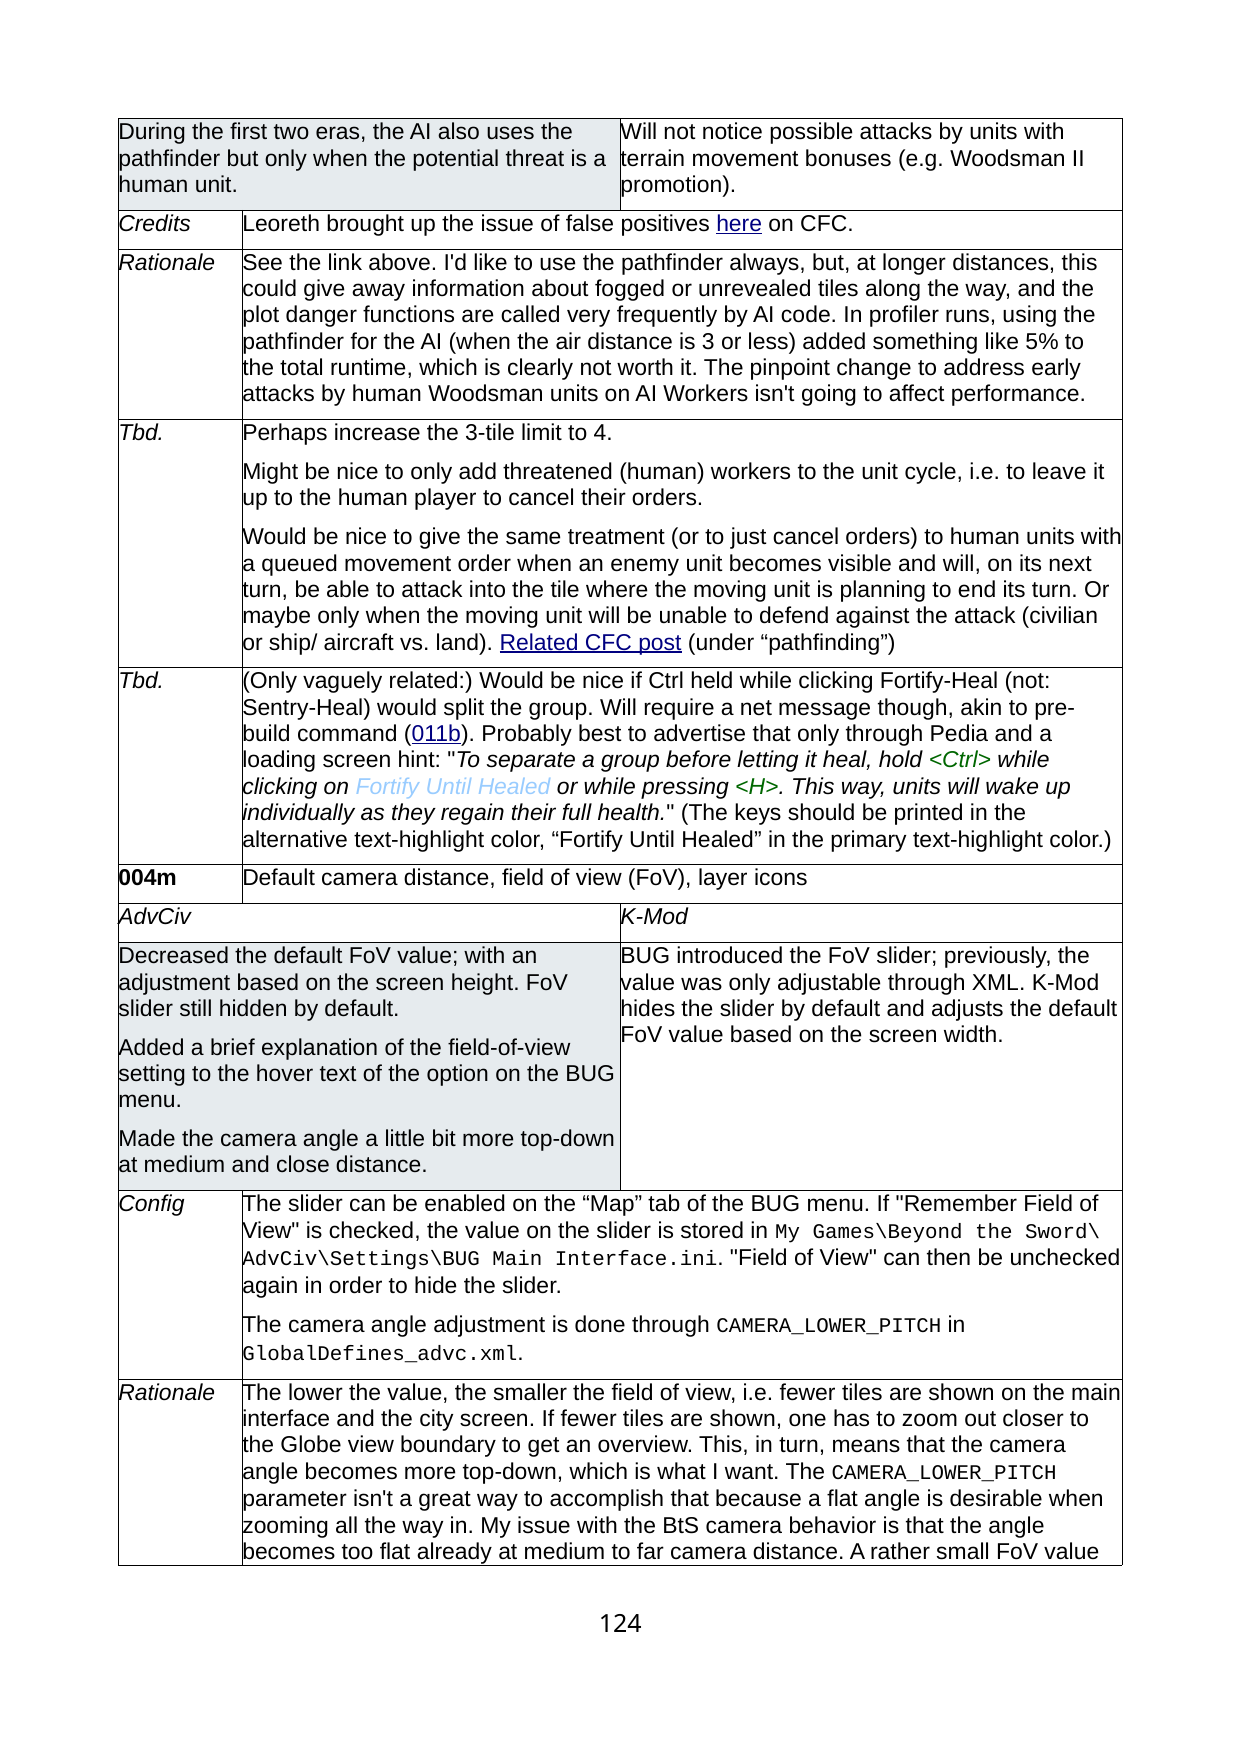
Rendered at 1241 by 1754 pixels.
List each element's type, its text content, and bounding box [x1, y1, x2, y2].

table_cell AdvCiv [119, 904, 620, 942]
table_cell Rationale [119, 1380, 242, 1564]
table_cell Tbd. [119, 420, 242, 667]
table_cell During the first two eras, the AI also uses the pathfinder but only when the potential threat is a human unit. [119, 119, 620, 210]
table_cell Leoreth brought up the issue of false positives here on CFC. [243, 211, 1122, 248]
table_cell Will not notice possible attacks by units with terrain movement bonuses (e.g. Woodsman II promotion). [621, 119, 1122, 210]
table_cell Credits [119, 211, 242, 248]
table_cell Config [119, 1191, 242, 1378]
table_cell Tbd. [119, 668, 242, 864]
table_cell The slider can be enabled on the “Map” tab of the BUG menu. If "Remember Field of View" is checked, the value on the slider is stored in My Games\Beyond the Sword\AdvCiv\Settings\BUG Main Interface.ini. "Field of View" can then be unchecked again in order to hide the slider. The camera angle adjustment is done through CAMERA_LOWER_PITCH in GlobalDefines_advc.xml. [243, 1191, 1122, 1378]
table_cell Perhaps increase the 3-tile limit to 4. Might be nice to only add threatened (human) workers to the unit cycle, i.e. to leave it up to the human player to cancel their orders. Would be nice to give the same treatment (or to just cancel orders) to human units with a queued movement order when an enemy unit becomes visible and will, on its next turn, be able to attack into the tile where the moving unit is planning to end its turn. Or maybe only when the moving unit will be unable to defend against the attack (civilian or ship/ aircraft vs. land). Related CFC post (under “pathfinding”) [243, 420, 1122, 667]
table_cell K-Mod [621, 904, 1122, 942]
table_cell Rationale [119, 250, 242, 419]
table_cell Decreased the default FoV value; with an adjustment based on the screen height. FoV slider still hidden by default. Added a brief explanation of the field-of-view setting to the hover text of the option on the BUG menu. Made the camera angle a little bit more top-down at medium and close distance. [119, 943, 620, 1190]
table_cell BUG introduced the FoV slider; previously, the value was only adjustable through XML. K-Mod hides the slider by default and adjusts the default FoV value based on the screen width. [621, 943, 1122, 1190]
table_cell See the link above. I'd like to use the pathfinder always, but, at longer distances, this could give away information about fogged or unrevealed tiles along the way, and the plot danger functions are called very frequently by AI code. In profiler runs, using the pathfinder for the AI (when the air distance is 3 or less) added something like 5% to the total runtime, which is clearly not worth it. The pinpoint change to address early attacks by human Woodsman units on AI Workers isn't going to affect performance. [243, 250, 1122, 419]
table_cell (Only vaguely related:) Would be nice if Ctrl held while clicking Fortify-Heal (not: Sentry-Heal) would split the group. Will require a net message though, akin to pre-build command (011b). Probably best to advertise that only through Pedia and a loading screen hint: "To separate a group before letting it heal, hold <Ctrl> while clicking on Fortify Until Healed or while pressing <H>. This way, units will wake up individually as they regain their full health." (The keys should be printed in the alternative text-highlight color, “Fortify Until Healed” in the primary text-highlight color.) [243, 668, 1122, 864]
table_cell Default camera distance, field of view (FoV), layer icons [243, 865, 1122, 903]
table_cell 004m [119, 865, 242, 903]
table_cell The lower the value, the smaller the field of view, i.e. fewer tiles are shown on the main interface and the city screen. If fewer tiles are shown, one has to zoom out closer to the Globe view boundary to get an overview. This, in turn, means that the camera angle becomes more top-down, which is what I want. The CAMERA_LOWER_PITCH parameter isn't a great way to accomplish that because a flat angle is desirable when zooming all the way in. My issue with the BtS camera behavior is that the angle becomes too flat already at medium to far camera distance. A rather small FoV value [243, 1380, 1122, 1564]
